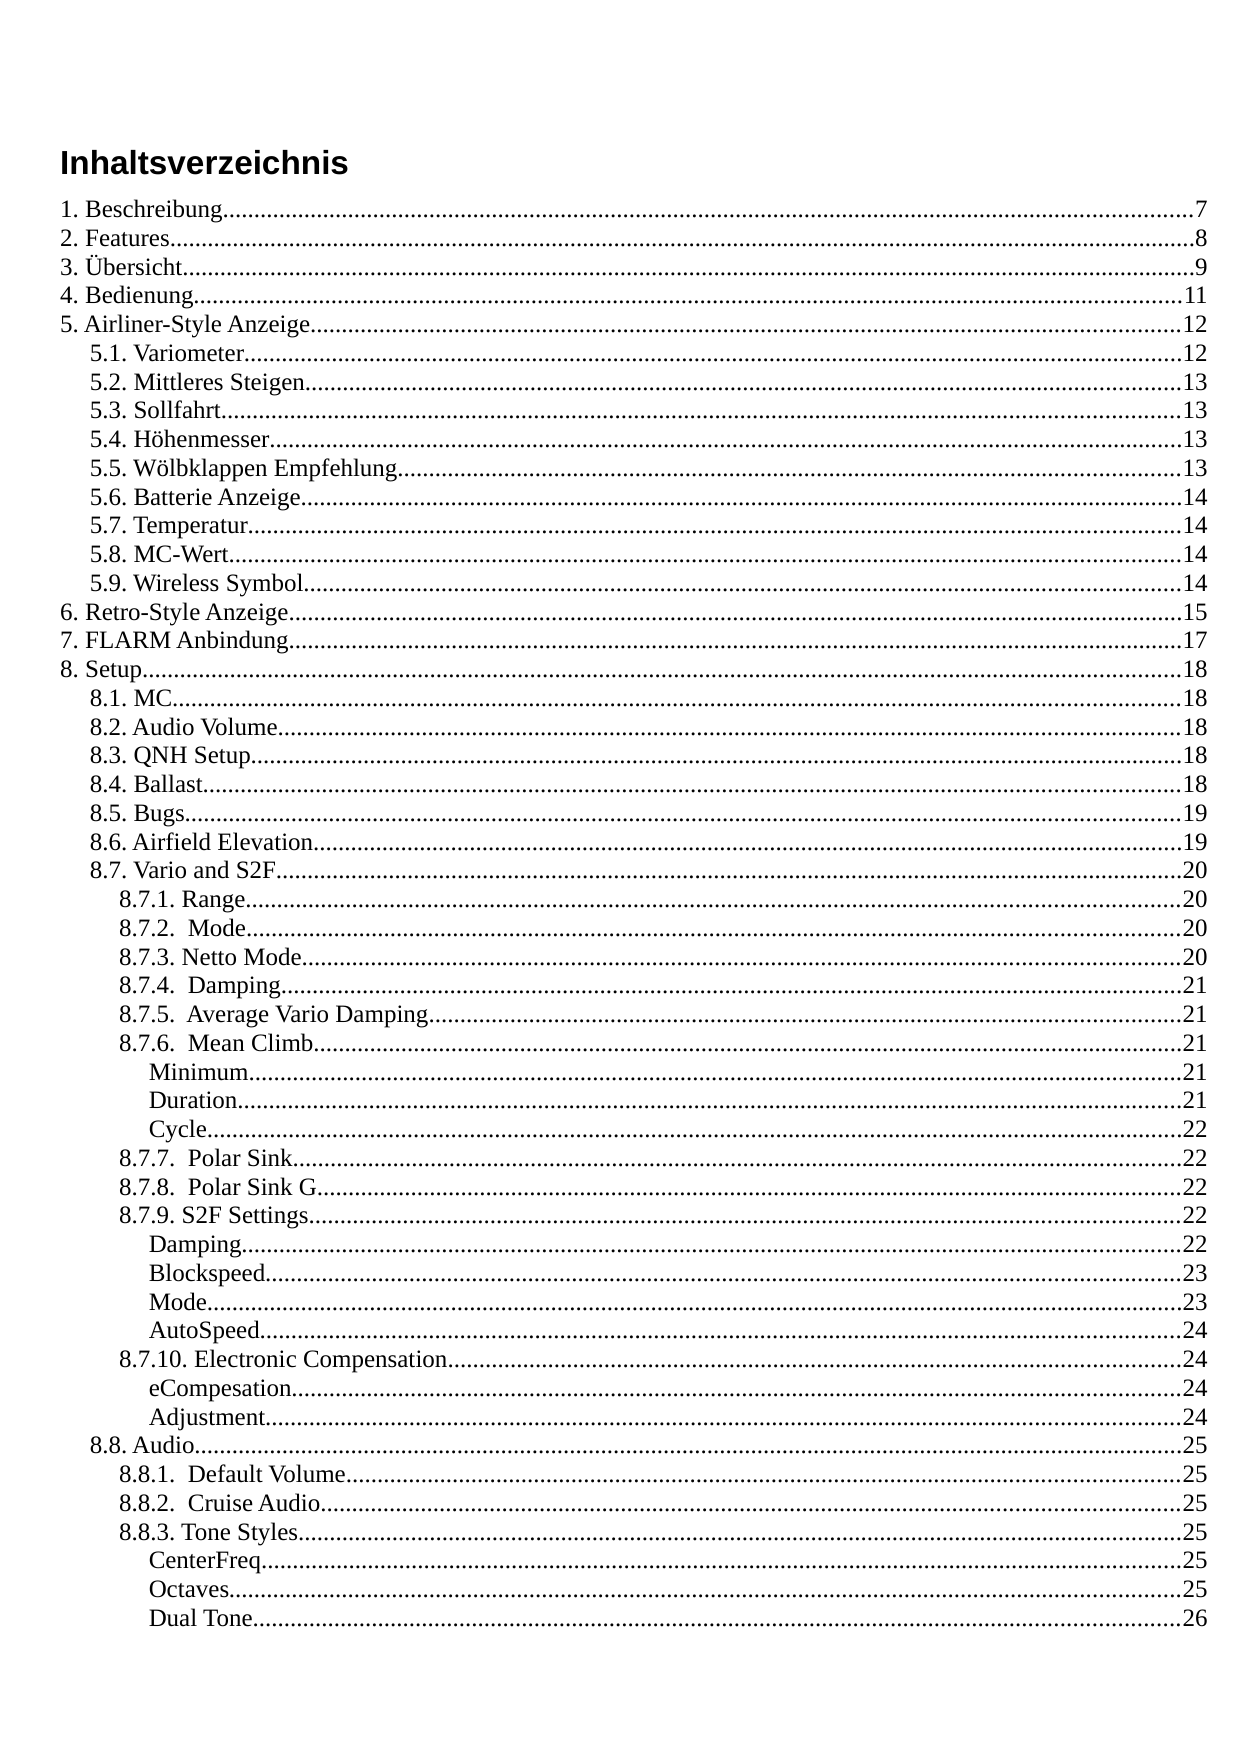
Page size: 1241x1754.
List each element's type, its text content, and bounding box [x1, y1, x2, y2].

text 5. Airliner-Style Anzeige 12 [60, 309, 1207, 338]
text 5.9. Wireless Symbol 14 [89, 568, 1207, 597]
text 8.7.2. Mode 20 [119, 913, 1207, 942]
text 8.8. Audio 25 [89, 1430, 1207, 1459]
text 6. Retro-Style Anzeige 15 [60, 597, 1207, 625]
text 5.3. Sollfahrt 13 [89, 395, 1207, 424]
text 8.7.8. Polar Sink G 22 [119, 1172, 1207, 1200]
text Duration 21 [148, 1085, 1207, 1114]
text 8.7.6. Mean Climb 21 [119, 1028, 1207, 1057]
text Blockspeed 23 [148, 1258, 1207, 1287]
text 5.8. MC-Wert 14 [89, 539, 1207, 568]
text Damping 22 [148, 1229, 1207, 1258]
text 8.4. Ballast 18 [89, 769, 1207, 798]
text Minimum 21 [148, 1057, 1207, 1085]
text 1. Beschreibung 7 [60, 194, 1207, 223]
text 8.7.9. S2F Settings 22 [119, 1200, 1207, 1229]
text 5.1. Variometer 12 [89, 338, 1207, 367]
text Adjustment 24 [148, 1402, 1207, 1430]
text 8.8.2. Cruise Audio 25 [119, 1488, 1207, 1517]
text 4. Bedienung 11 [60, 280, 1207, 309]
text 8.7. Vario and S2F 20 [89, 855, 1207, 884]
text AutoSpeed 24 [148, 1315, 1207, 1344]
text 8.7.10. Electronic Compensation 24 [119, 1344, 1207, 1373]
text Cycle 22 [148, 1114, 1207, 1143]
text 5.2. Mittleres Steigen 13 [89, 367, 1207, 395]
text 5.6. Batterie Anzeige 14 [89, 482, 1207, 510]
text 8.7.4. Damping 21 [119, 970, 1207, 999]
text Mode 23 [148, 1287, 1207, 1315]
text 8.7.5. Average Vario Damping 21 [119, 999, 1207, 1028]
text 2. Features 8 [60, 223, 1207, 252]
text 8.6. Airfield Elevation 19 [89, 827, 1207, 855]
text 8.8.3. Tone Styles 25 [119, 1517, 1207, 1545]
text 8.1. MC 18 [89, 683, 1207, 712]
text 5.5. Wölbklappen Empfehlung 13 [89, 453, 1207, 482]
text 5.4. Höhenmesser 13 [89, 424, 1207, 453]
text Dual Tone 26 [148, 1603, 1207, 1632]
text 8.3. QNH Setup 18 [89, 740, 1207, 769]
text 5.7. Temperatur 14 [89, 510, 1207, 539]
text 8.5. Bugs 19 [89, 798, 1207, 827]
text 8.7.7. Polar Sink 22 [119, 1143, 1207, 1172]
text 8. Setup 18 [60, 654, 1207, 683]
text 8.2. Audio Volume 18 [89, 712, 1207, 740]
text Octaves 25 [148, 1574, 1207, 1603]
text 3. Übersicht 9 [60, 252, 1207, 280]
text 7. FLARM Anbindung 17 [60, 625, 1207, 654]
text 8.7.3. Netto Mode 20 [119, 942, 1207, 970]
text 8.8.1. Default Volume 25 [119, 1459, 1207, 1488]
text CenterFreq 25 [148, 1545, 1207, 1574]
subtitle Inhaltsverzeichnis [60, 143, 1207, 182]
text 8.7.1. Range 20 [119, 884, 1207, 913]
text eCompesation 24 [148, 1373, 1207, 1402]
